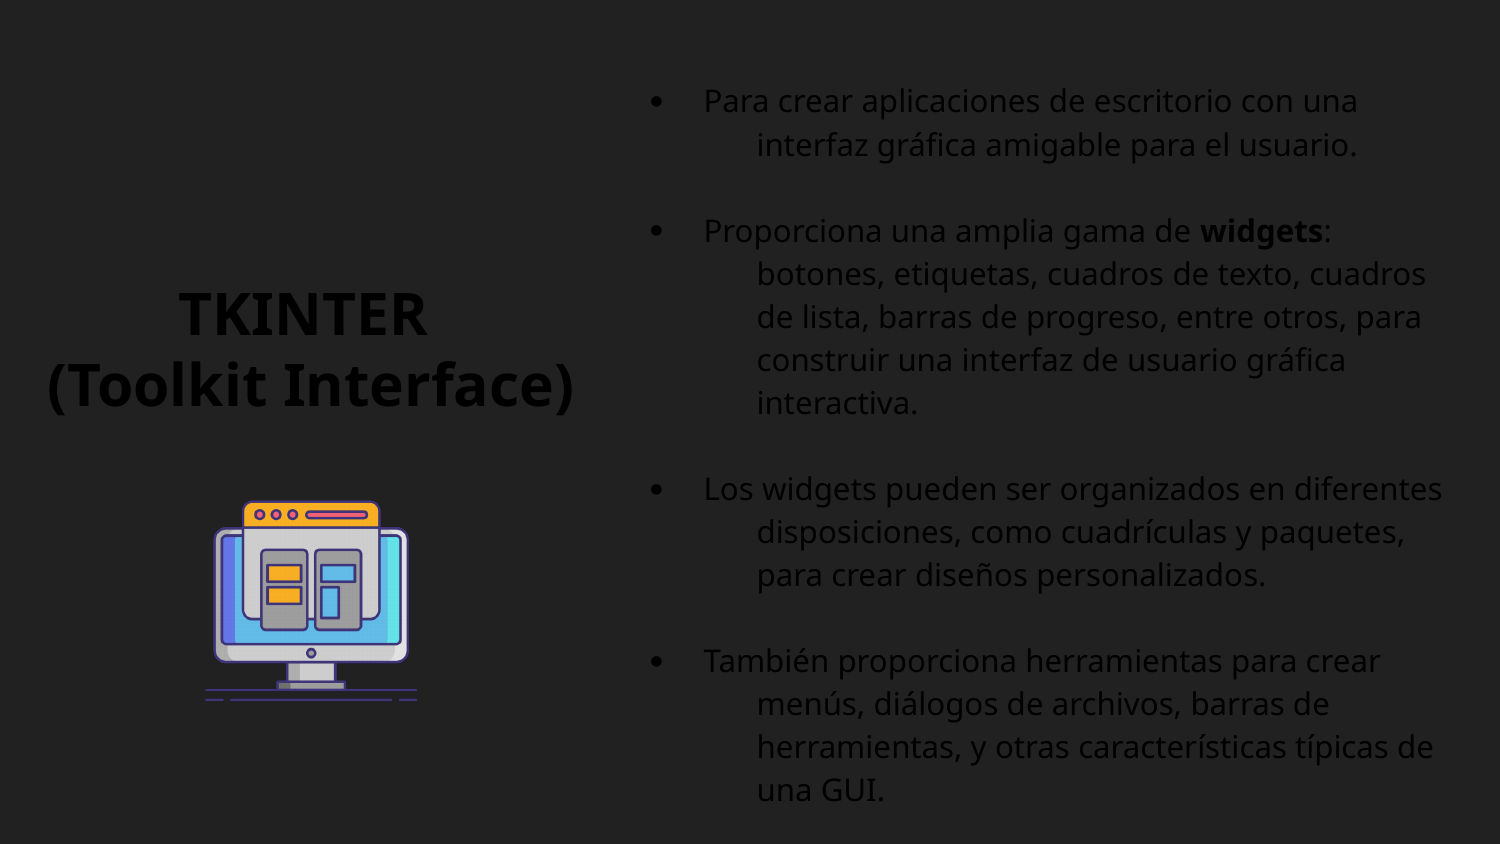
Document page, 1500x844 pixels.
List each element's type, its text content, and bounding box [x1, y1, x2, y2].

title TKINTER (Toolkit Interface) [12, 261, 591, 442]
picture [198, 488, 424, 714]
text_box Para crear aplicaciones de escritorio con una interfaz gráfica amigable para el usuario. Proporciona una amplia gama de widgets: botones, etiquetas, cuadros de texto, cuadros de lista, barras de progreso, entre otros, para construir una interfaz de usuario gráfica interactiva. Los widgets pueden ser organizados en diferentes disposiciones, como cuadrículas y paquetes, para crear diseños personalizados. También proporciona herramientas para crear menús, diálogos de archivos, barras de herramientas, y otras características típicas de una GUI. [591, 61, 1478, 783]
